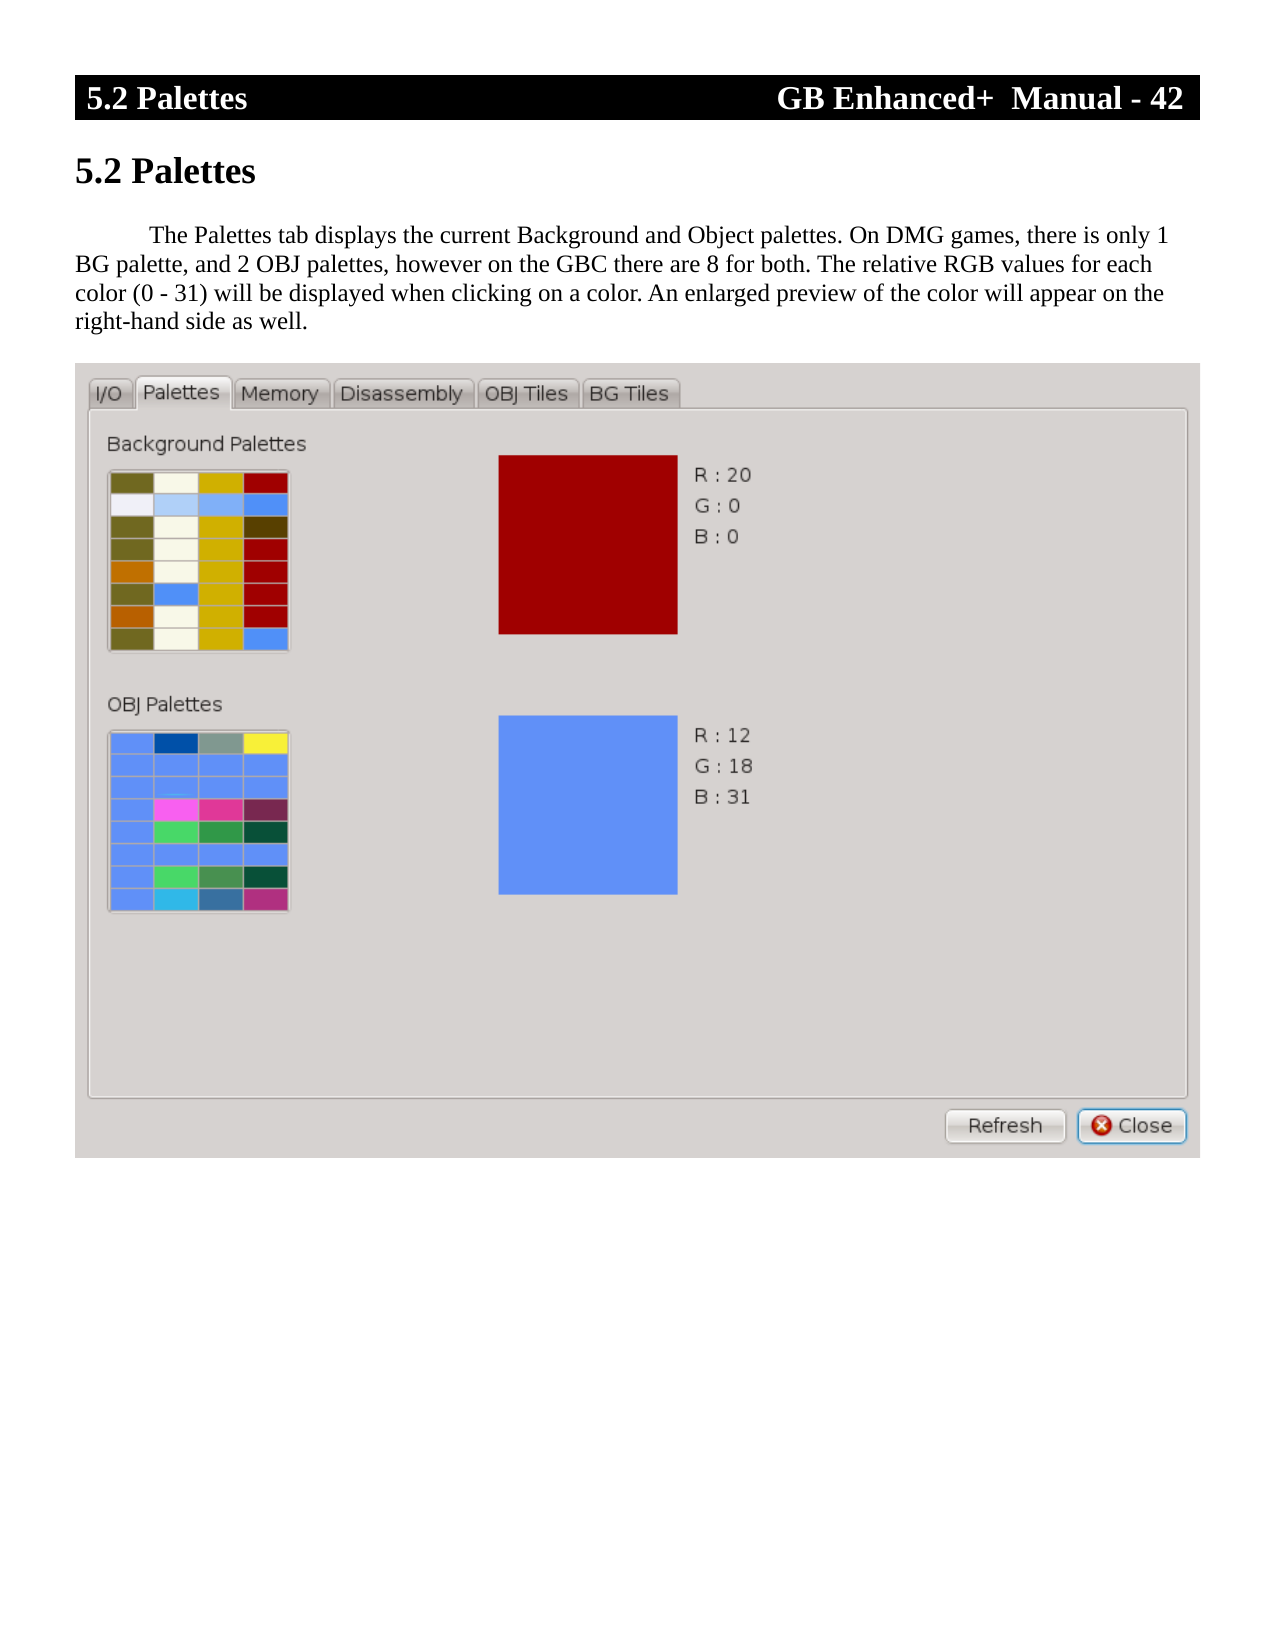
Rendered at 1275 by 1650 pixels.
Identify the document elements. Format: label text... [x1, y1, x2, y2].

text 5.2 Palettes GB Enhanced+ Manual - 42 [75, 75, 1200, 119]
text 5.2 Palettes [75, 148, 1200, 191]
text The Palettes tab displays the current Background and Object palettes. On DMG games, there is only 1 BG palette, and 2 OBJ palettes, however on the GBC there are 8 for both. The relative RGB values for each color (0 - 31) will be displayed when clicking on a color. An enlarged preview of the color will appear on the right-hand side as well. [75, 220, 1200, 335]
picture [75, 363, 1200, 1158]
